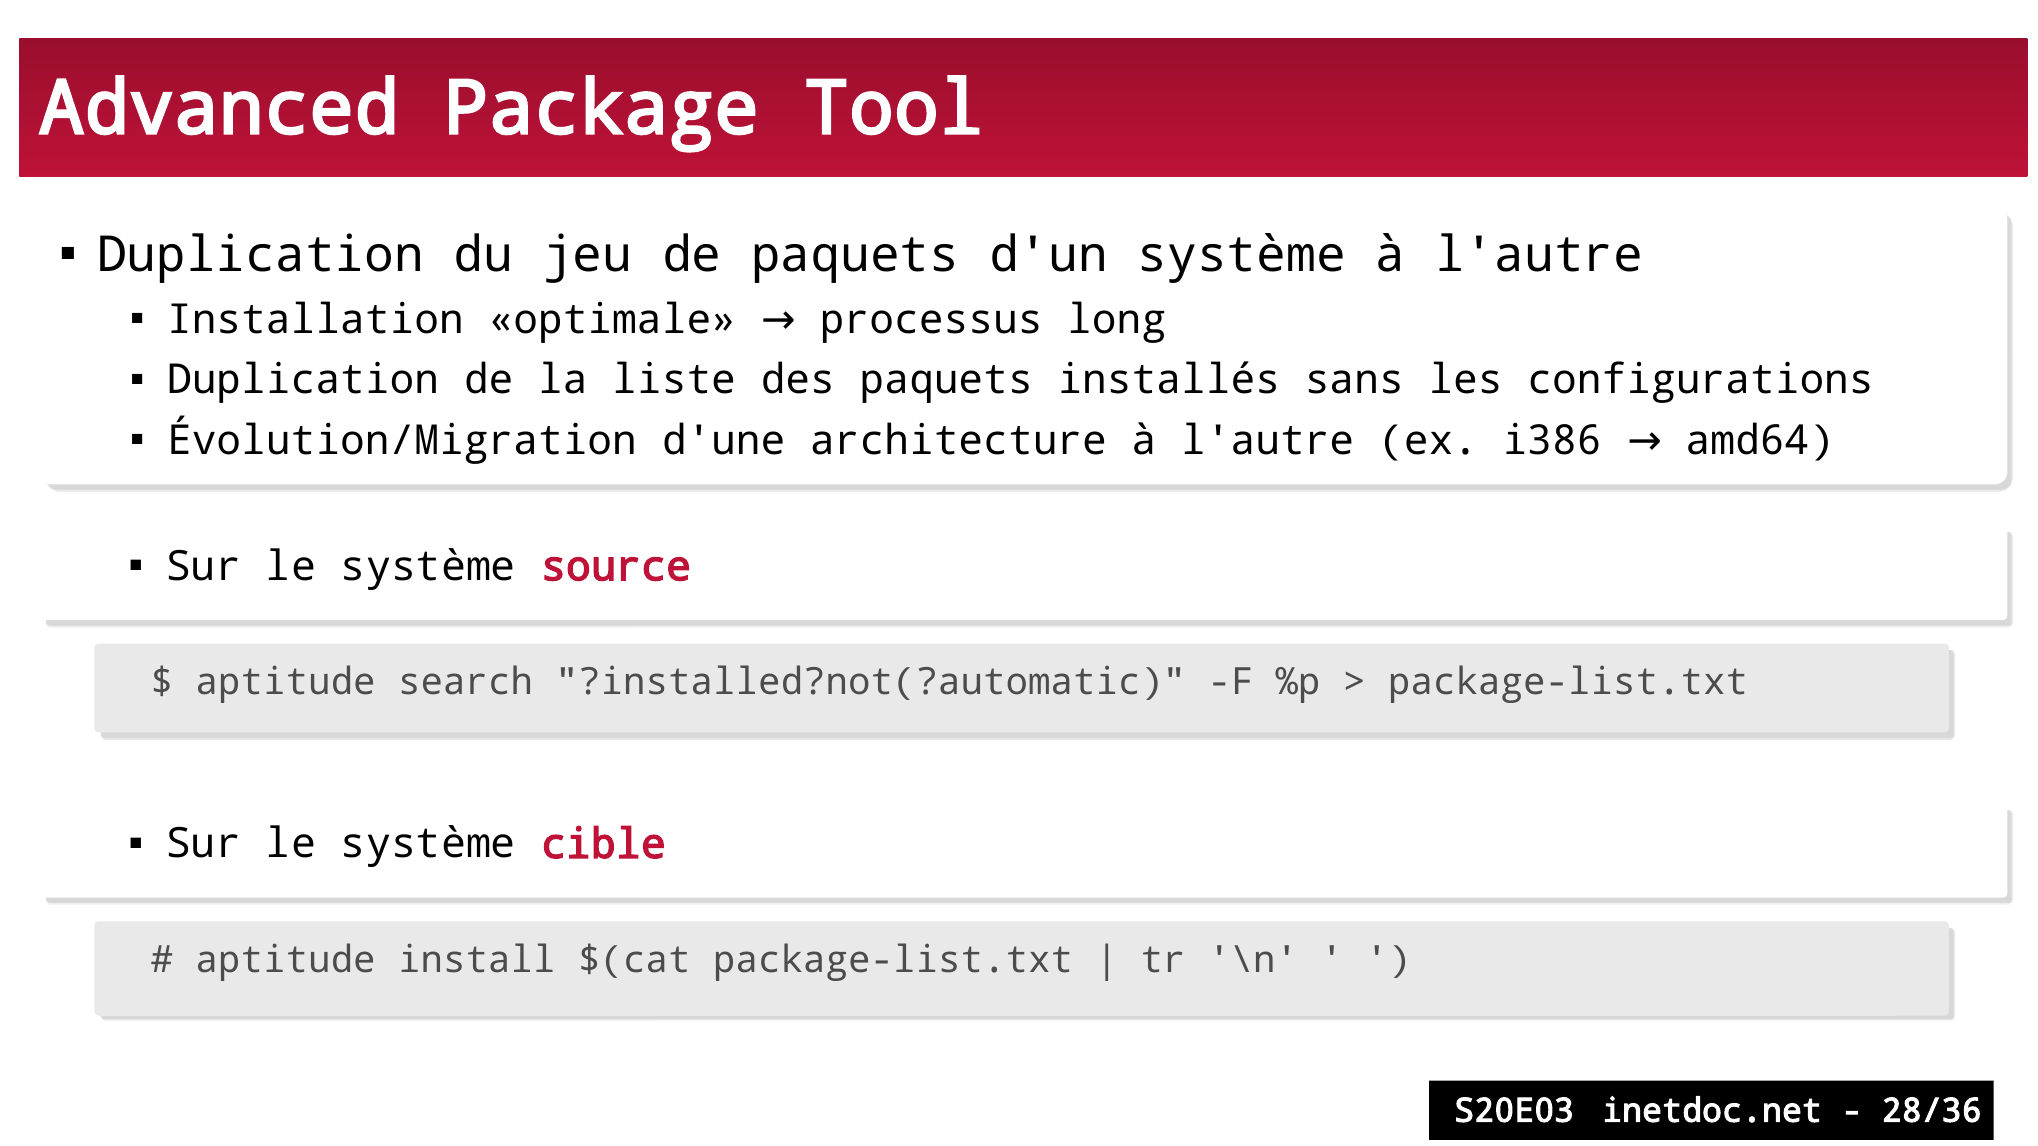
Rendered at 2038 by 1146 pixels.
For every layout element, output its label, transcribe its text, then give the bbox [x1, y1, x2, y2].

text_box Duplication du jeu de paquets d'un système à l'autre Installation «optimale» → processus long Duplication de la liste des paquets installés sans les configurations Évolution/Migration d'une architecture à l'autre (ex. i386 → amd64) [38, 206, 2008, 485]
text_box Advanced Package Tool [19, 38, 2028, 177]
text_box # aptitude install $(cat package-list.txt | tr '\n' ' ') [94, 921, 1949, 1016]
text_box S20E03 inetdoc.net - <numéro>/36 [1429, 1080, 1994, 1140]
text_box $ aptitude search "?installed?not(?automatic)" -F %p > package-list.txt [94, 643, 1949, 733]
text_box Sur le système cible [38, 803, 2008, 898]
text_box Sur le système source [38, 525, 2008, 621]
